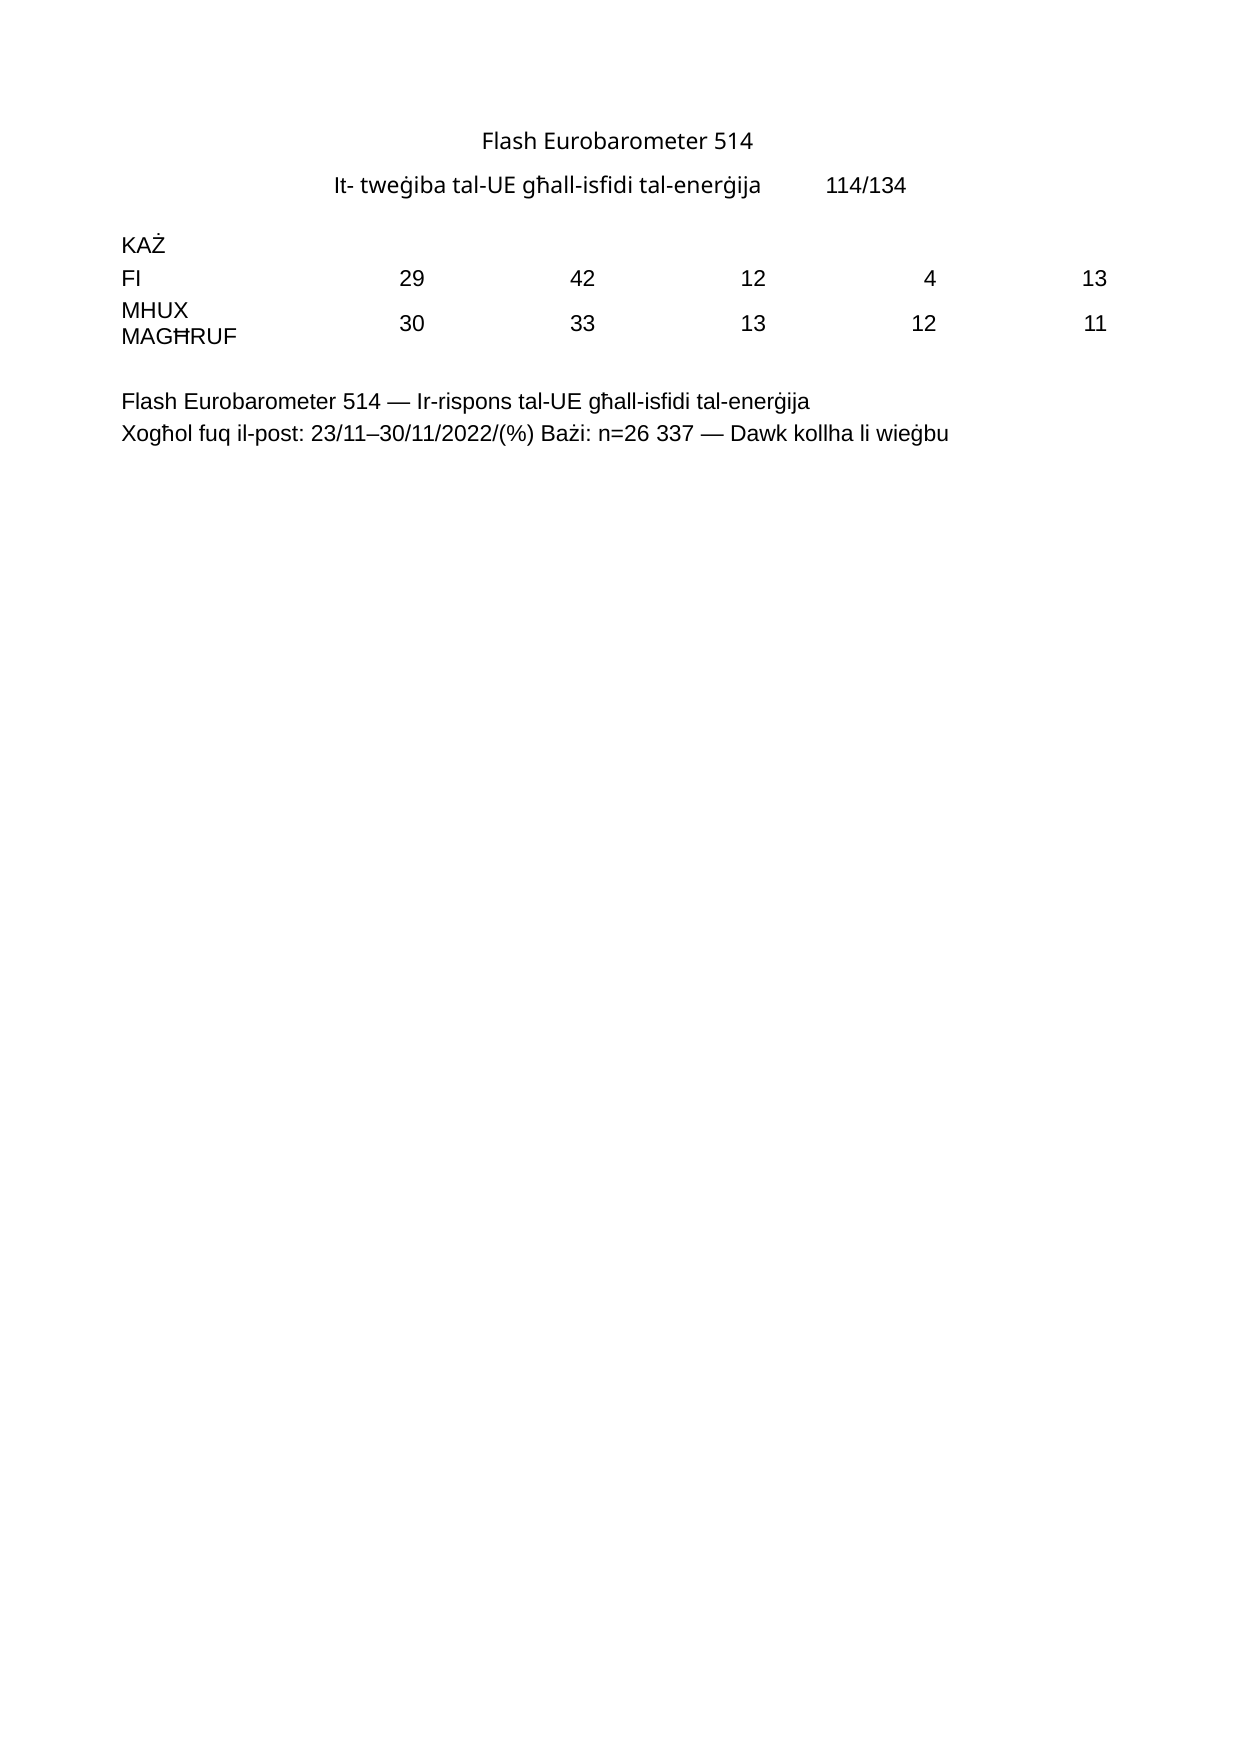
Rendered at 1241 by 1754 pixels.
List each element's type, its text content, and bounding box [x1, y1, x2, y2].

table_cell MHUX MAGĦRUF [118, 294, 257, 353]
table_cell 33 [428, 294, 598, 353]
table_cell 12 [598, 262, 769, 294]
table_cell Flash Eurobarometer 514 — Ir-rispons tal-UE għall-isfidi tal-enerġija [118, 385, 1110, 417]
table_cell 12 [769, 294, 939, 353]
table_cell [257, 353, 427, 385]
table_cell Xogħol fuq il-post: 23/11–30/11/2022/(%) Bażi: n=26 337 — Dawk kollha li wieġbu [118, 418, 1110, 450]
table_cell 11 [939, 294, 1110, 353]
table_cell [428, 230, 598, 262]
table_cell [769, 353, 939, 385]
table_cell FI [118, 262, 257, 294]
table_cell [428, 353, 598, 385]
table_cell 30 [257, 294, 427, 353]
table_cell [598, 353, 769, 385]
table_cell 13 [939, 262, 1110, 294]
table_cell [598, 230, 769, 262]
table_cell 29 [257, 262, 427, 294]
table_cell 4 [769, 262, 939, 294]
table_cell [939, 353, 1110, 385]
table_cell [939, 230, 1110, 262]
table_cell 42 [428, 262, 598, 294]
table_cell [257, 230, 427, 262]
table_cell [118, 353, 257, 385]
table_cell KAŻ [118, 230, 257, 262]
table_cell 13 [598, 294, 769, 353]
table_cell [769, 230, 939, 262]
